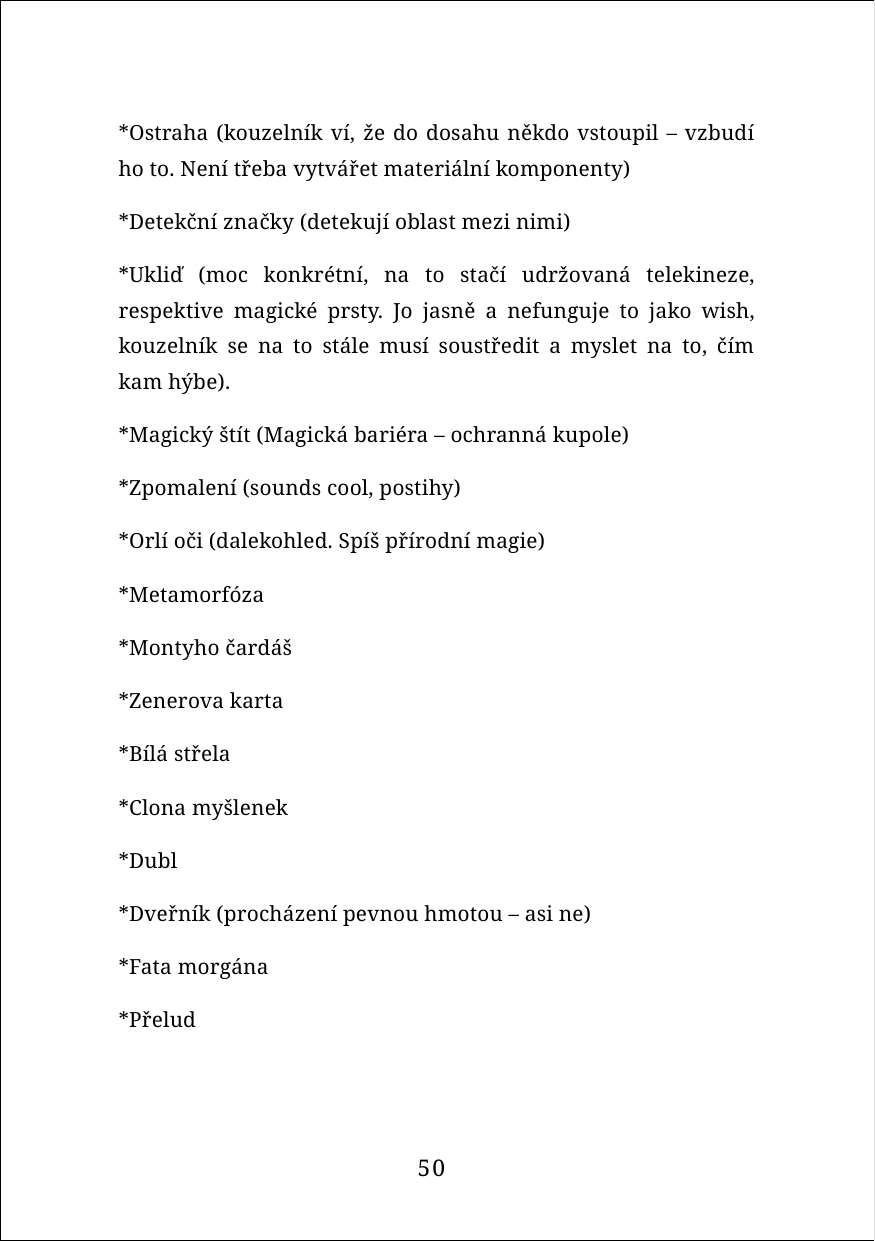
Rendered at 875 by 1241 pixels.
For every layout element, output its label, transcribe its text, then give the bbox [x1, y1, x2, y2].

text *Orlí oči (dalekohled. Spíš přírodní magie) [118, 526, 756, 555]
text *Dubl [118, 846, 756, 874]
text *Clona myšlenek [118, 793, 756, 821]
text *Fata morgána [118, 952, 756, 981]
text *Zpomalení (sounds cool, postihy) [118, 473, 756, 502]
text *Detekční značky (detekují oblast mezi nimi) [118, 207, 756, 235]
text *Magický štít (Magická bariéra – ochranná kupole) [118, 420, 756, 448]
text *Ostraha (kouzelník ví, že do dosahu někdo vstoupil – vzbudí ho to. Není třeba vytvářet materiální komponenty) [118, 118, 756, 182]
text *Metamorfóza [118, 580, 756, 608]
text *Montyho čardáš [118, 633, 756, 661]
text *Přelud [118, 1006, 756, 1034]
text *Bílá střela [118, 739, 756, 768]
text *Zenerova karta [118, 686, 756, 714]
text *Dveřník (procházení pevnou hmotou – asi ne) [118, 899, 756, 927]
text *Ukliď (moc konkrétní, na to stačí udržovaná telekineze, respektive magické prsty. Jo jasně a nefunguje to jako wish, kouzelník se na to stále musí soustředit a myslet na to, čím kam hýbe). [118, 260, 756, 395]
